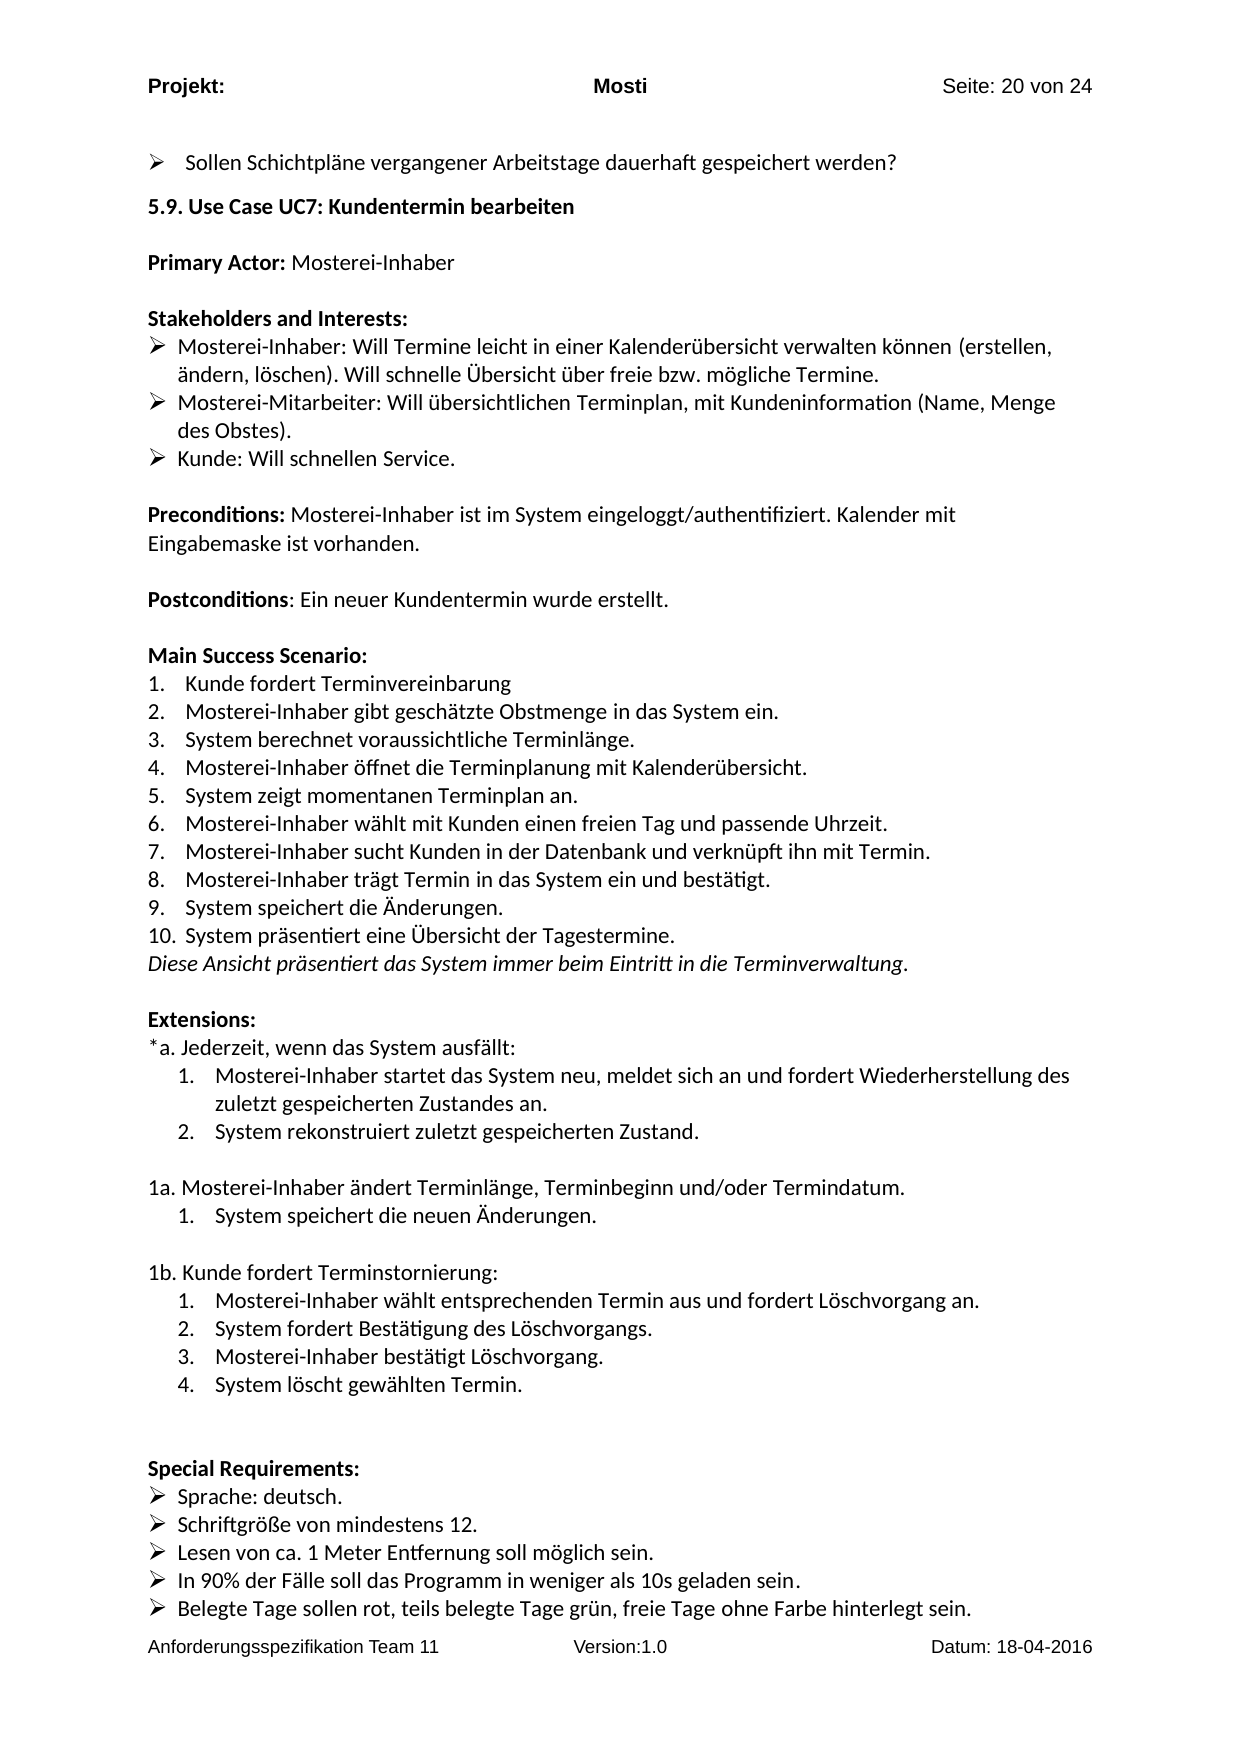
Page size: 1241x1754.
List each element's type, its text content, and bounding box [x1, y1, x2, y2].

text 1a. Mosterei-Inhaber ändert Terminlänge, Terminbeginn und/oder Termindatum. [148, 1173, 1092, 1201]
list System fordert Bestätigung des Löschvorgangs. [177, 1314, 1092, 1342]
text Preconditions: Mosterei-Inhaber ist im System eingeloggt/authentifiziert. Kalender mit Eingabemaske ist vorhanden. [148, 501, 1092, 557]
list Sprache: deutsch. [148, 1482, 1092, 1510]
list Mosterei-Inhaber wählt mit Kunden einen freien Tag und passende Uhrzeit. [148, 809, 1092, 837]
list Mosterei-Inhaber trägt Termin in das System ein und bestätigt. [148, 865, 1092, 893]
text 1b. Kunde fordert Terminstornierung: [148, 1258, 1092, 1286]
list Mosterei-Mitarbeiter: Will übersichtlichen Terminplan, mit Kundeninformation (Name, Menge des Obstes). [148, 388, 1092, 444]
text Main Success Scenario: [148, 641, 1092, 669]
list System löscht gewählten Termin. [177, 1370, 1092, 1398]
list Mosterei-Inhaber öffnet die Terminplanung mit Kalenderübersicht. [148, 753, 1092, 781]
text Primary Actor: Mosterei-Inhaber [148, 248, 1092, 276]
list Belegte Tage sollen rot, teils belegte Tage grün, freie Tage ohne Farbe hinterlegt sein. [148, 1594, 1092, 1622]
list Mosterei-Inhaber sucht Kunden in der Datenbank und verknüpft ihn mit Termin. [148, 837, 1092, 865]
list System speichert die neuen Änderungen. [177, 1201, 1092, 1229]
list Kunde fordert Terminvereinbarung [148, 669, 1092, 697]
text Extensions: [148, 1005, 1092, 1033]
text Stakeholders and Interests: [148, 304, 1092, 332]
list Mosterei-Inhaber bestätigt Löschvorgang. [177, 1342, 1092, 1370]
text *a. Jederzeit, wenn das System ausfällt: [148, 1033, 1092, 1061]
list System rekonstruiert zuletzt gespeicherten Zustand. [177, 1117, 1092, 1145]
list Mosterei-Inhaber gibt geschätzte Obstmenge in das System ein. [148, 697, 1092, 725]
list System speichert die Änderungen. [148, 893, 1092, 921]
list System präsentiert eine Übersicht der Tagestermine. [148, 921, 1092, 949]
list Kunde: Will schnellen Service. [148, 444, 1092, 473]
text Special Requirements: [148, 1454, 1092, 1482]
list Mosterei-Inhaber: Will Termine leicht in einer Kalenderübersicht verwalten können (erstellen, ändern, löschen). Will schnelle Übersicht über freie bzw. mögliche Termine. [148, 332, 1092, 388]
list Schriftgröße von mindestens 12. [148, 1510, 1092, 1538]
list Mosterei-Inhaber startet das System neu, meldet sich an und fordert Wiederherstellung des zuletzt gespeicherten Zustandes an. [177, 1061, 1092, 1117]
list Mosterei-Inhaber wählt entsprechenden Termin aus und fordert Löschvorgang an. [177, 1286, 1092, 1314]
subtitle 5.9. Use Case UC7: Kundentermin bearbeiten [148, 192, 1092, 220]
list System zeigt momentanen Terminplan an. [148, 781, 1092, 809]
list Lesen von ca. 1 Meter Entfernung soll möglich sein. [148, 1538, 1092, 1566]
list System berechnet voraussichtliche Terminlänge. [148, 725, 1092, 753]
list In 90% der Fälle soll das Programm in weniger als 10s geladen sein. [148, 1566, 1092, 1594]
list Sollen Schichtpläne vergangener Arbeitstage dauerhaft gespeichert werden? [148, 148, 1092, 176]
text Diese Ansicht präsentiert das System immer beim Eintritt in die Terminverwaltung. [148, 949, 1092, 977]
text Postconditions: Ein neuer Kundentermin wurde erstellt. [148, 585, 1092, 613]
